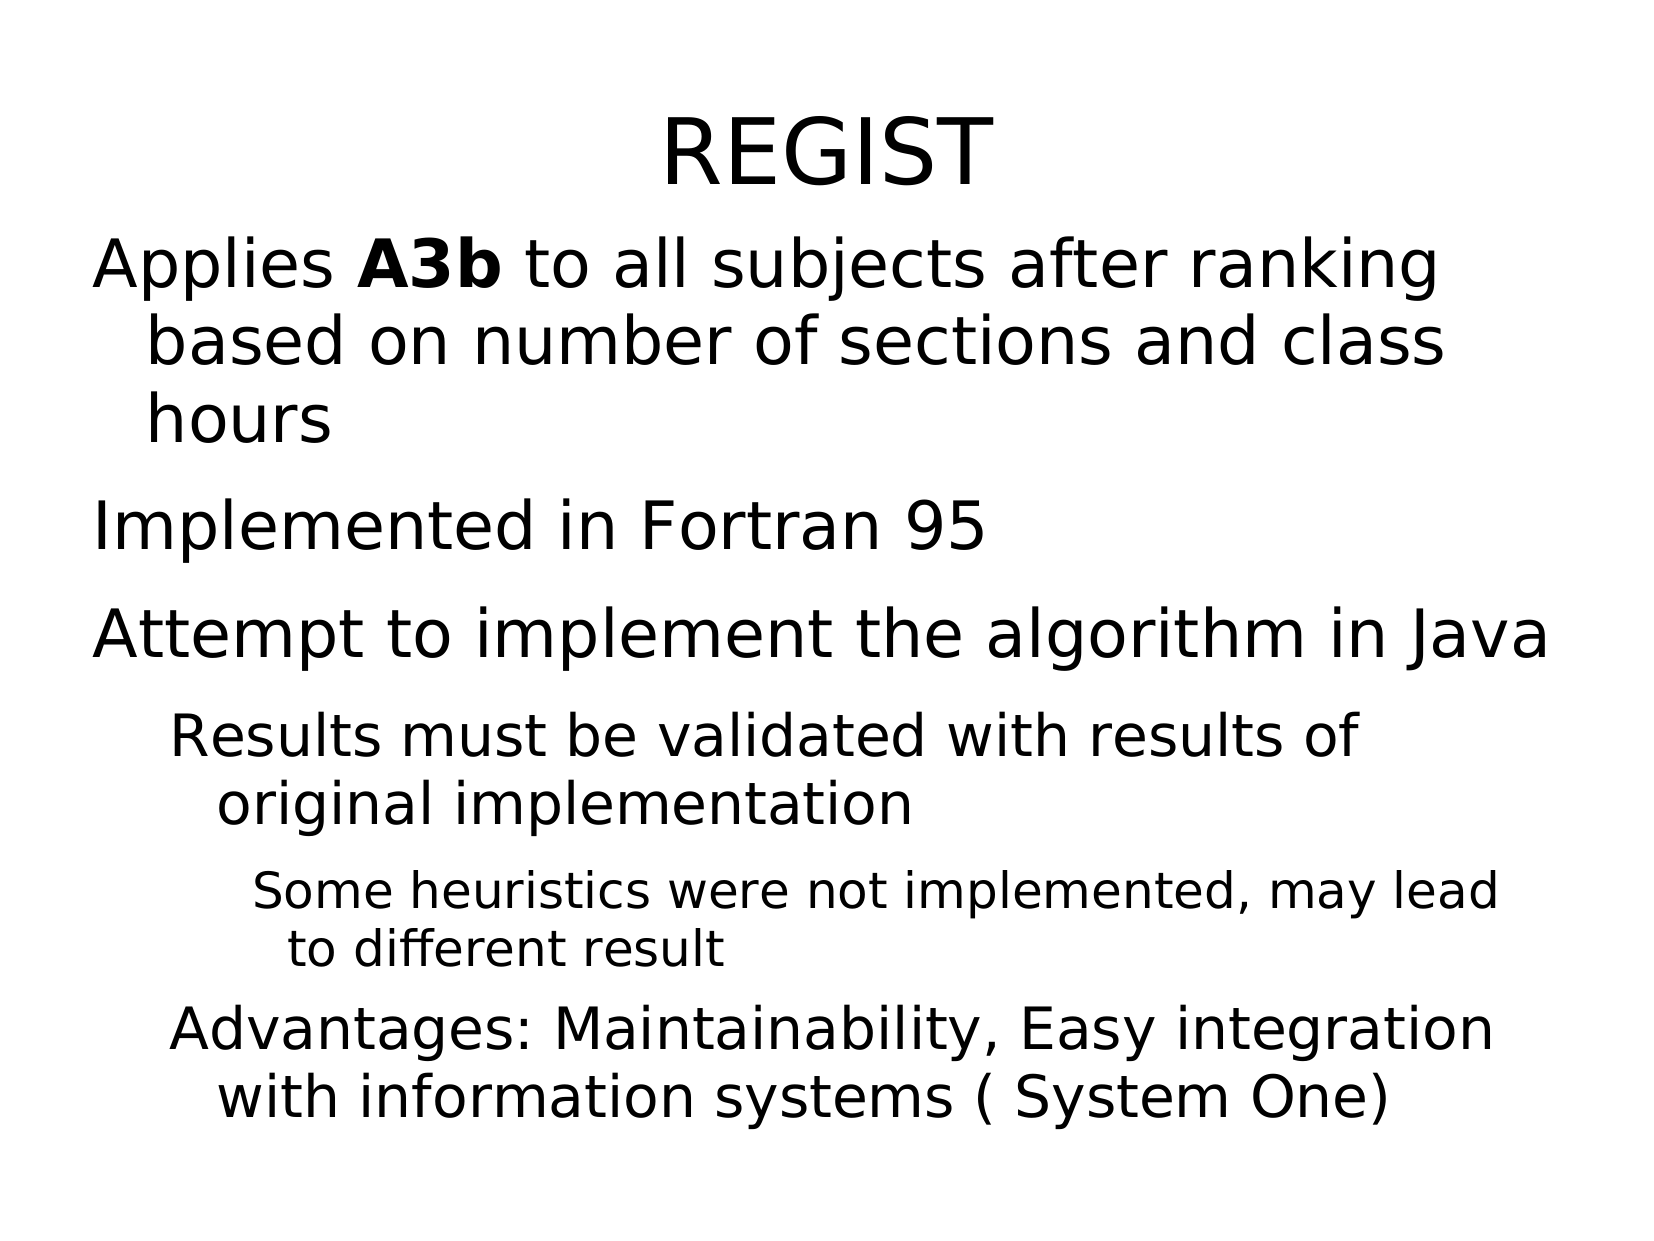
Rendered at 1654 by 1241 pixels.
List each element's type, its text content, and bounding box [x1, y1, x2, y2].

list Applies A3b to all subjects after ranking based on number of sections and class hours Implemented in Fortran 95 Attempt to implement the algorithm in Java Results must be validated with results of original implementation Some heuristics were not implemented, may lead to different result Advantages: Maintainability, Easy integration with information systems ( System One) [75, 225, 1564, 1210]
title REGIST [82, 49, 1571, 257]
